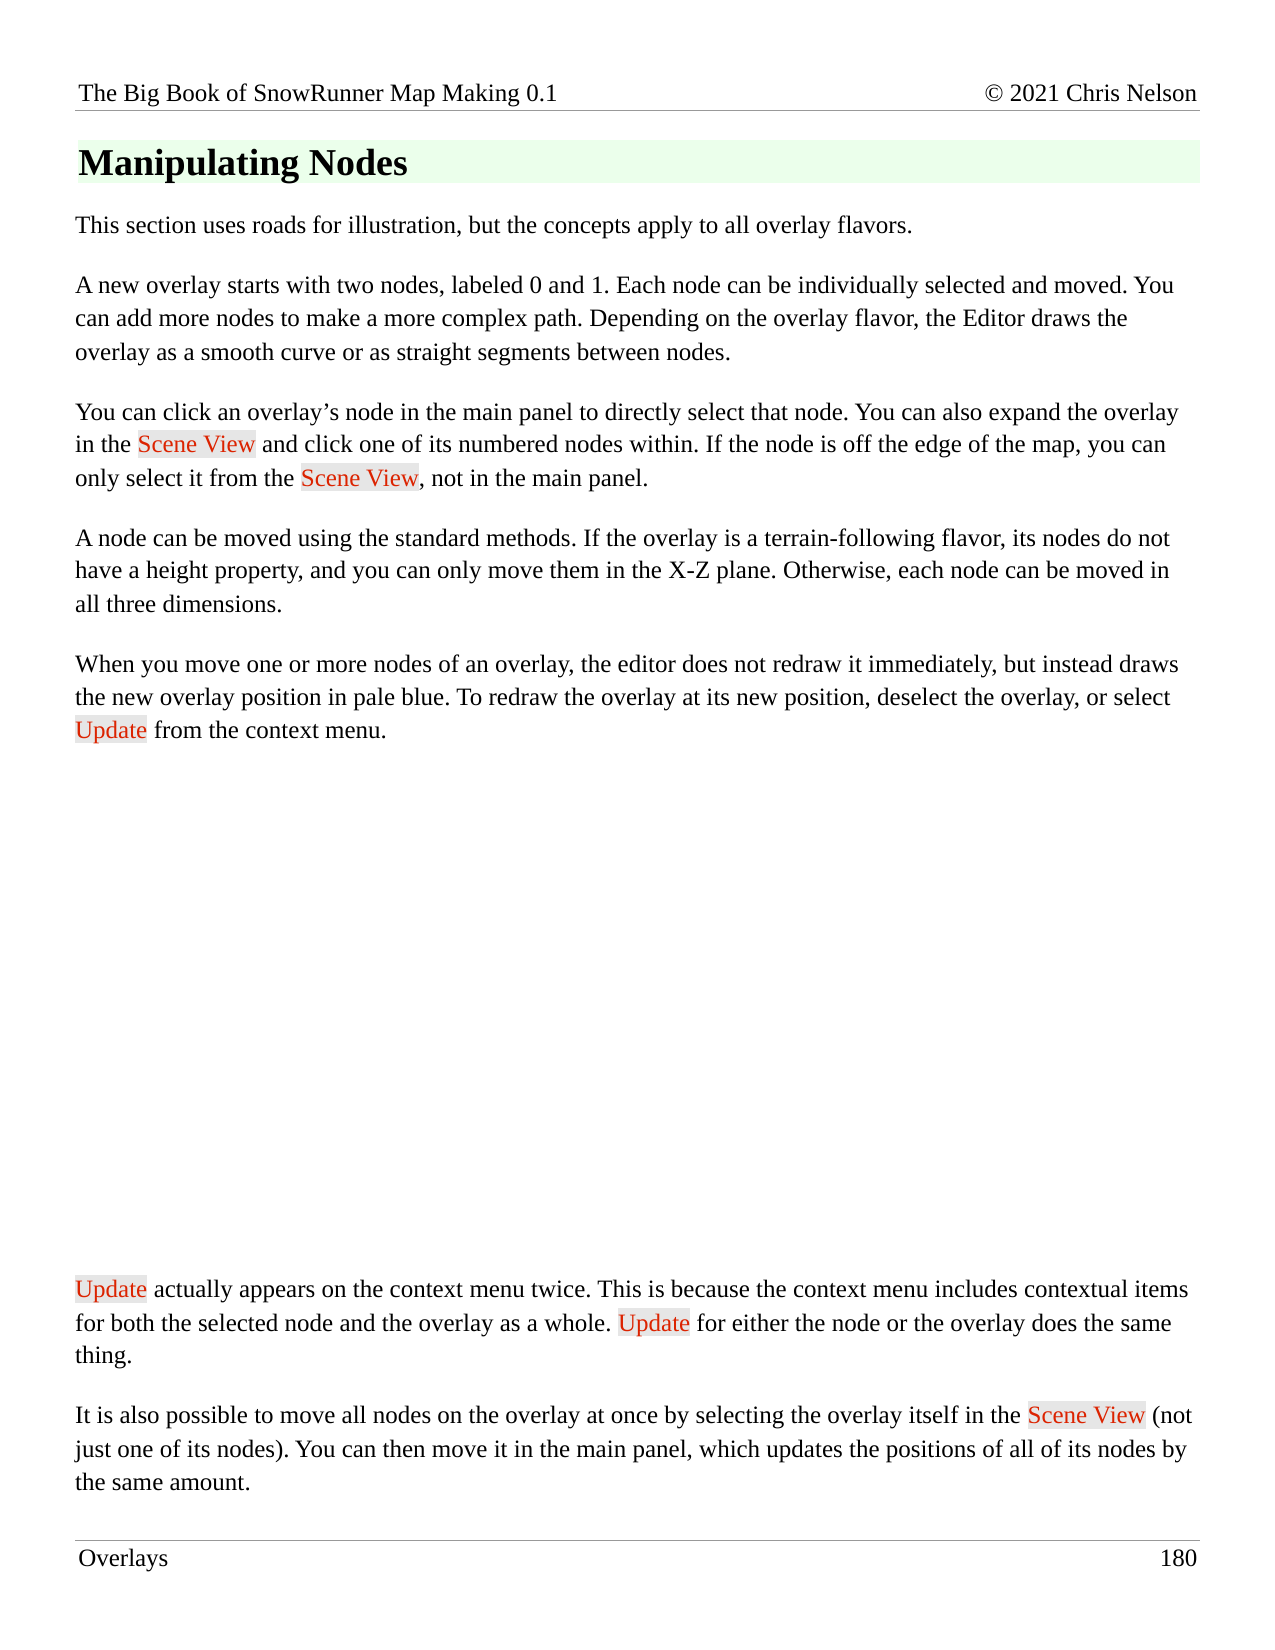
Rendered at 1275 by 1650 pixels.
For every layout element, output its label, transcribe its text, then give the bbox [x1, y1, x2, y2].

text This section uses roads for illustration, but the concepts apply to all overlay flavors. [75, 211, 1200, 239]
text You can click an overlay’s node in the main panel to directly select that node. You can also expand the overlay in the Scene View and click one of its numbered nodes within. If the node is off the edge of the map, you can only select it from the Scene View, not in the main panel. [75, 397, 1200, 491]
text A new overlay starts with two nodes, labeled 0 and 1. Each node can be individually selected and moved. You can add more nodes to make a more complex path. Depending on the overlay flavor, the Editor draws the overlay as a smooth curve or as straight segments between nodes. [75, 271, 1200, 365]
text It is also possible to move all nodes on the overlay at once by selecting the overlay itself in the Scene View (not just one of its nodes). You can then move it in the main panel, which updates the positions of all of its nodes by the same amount. [75, 1401, 1200, 1495]
subtitle Manipulating Nodes [78, 140, 1200, 183]
text A node can be moved using the standard methods. If the overlay is a terrain-following flavor, its nodes do not have a height property, and you can only move them in the X‑Z plane. Otherwise, each node can be moved in all three dimensions. [75, 523, 1200, 617]
text When you move one or more nodes of an overlay, the editor does not redraw it immediately, but instead draws the new overlay position in pale blue. To redraw the overlay at its new position, deselect the overlay, or select Update from the context menu. [75, 649, 1200, 743]
text Update actually appears on the context menu twice. This is because the context menu includes contextual items for both the selected node and the overlay as a whole. Update for either the node or the overlay does the same thing. [75, 1274, 1200, 1369]
